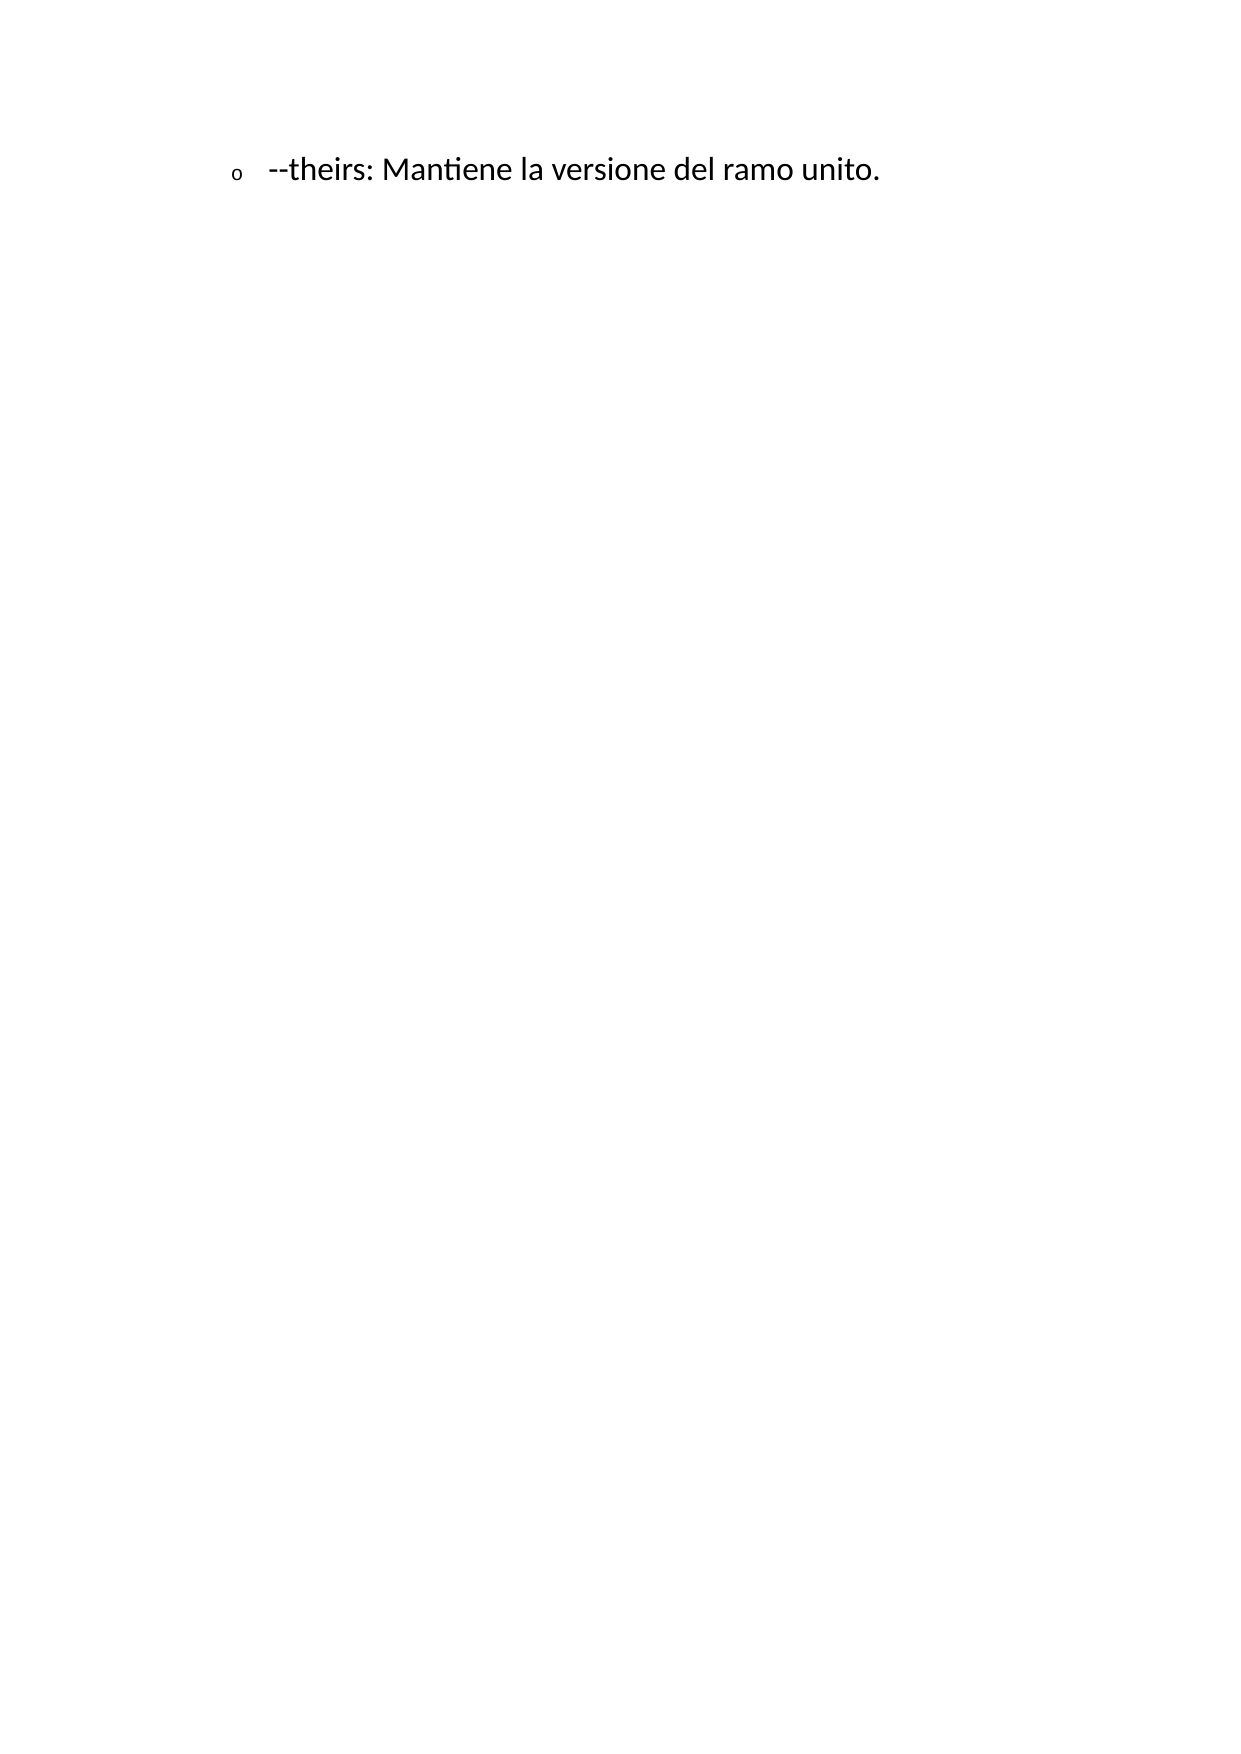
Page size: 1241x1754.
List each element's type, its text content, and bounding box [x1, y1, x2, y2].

list --theirs: Mantiene la versione del ramo unito. [231, 148, 1122, 188]
